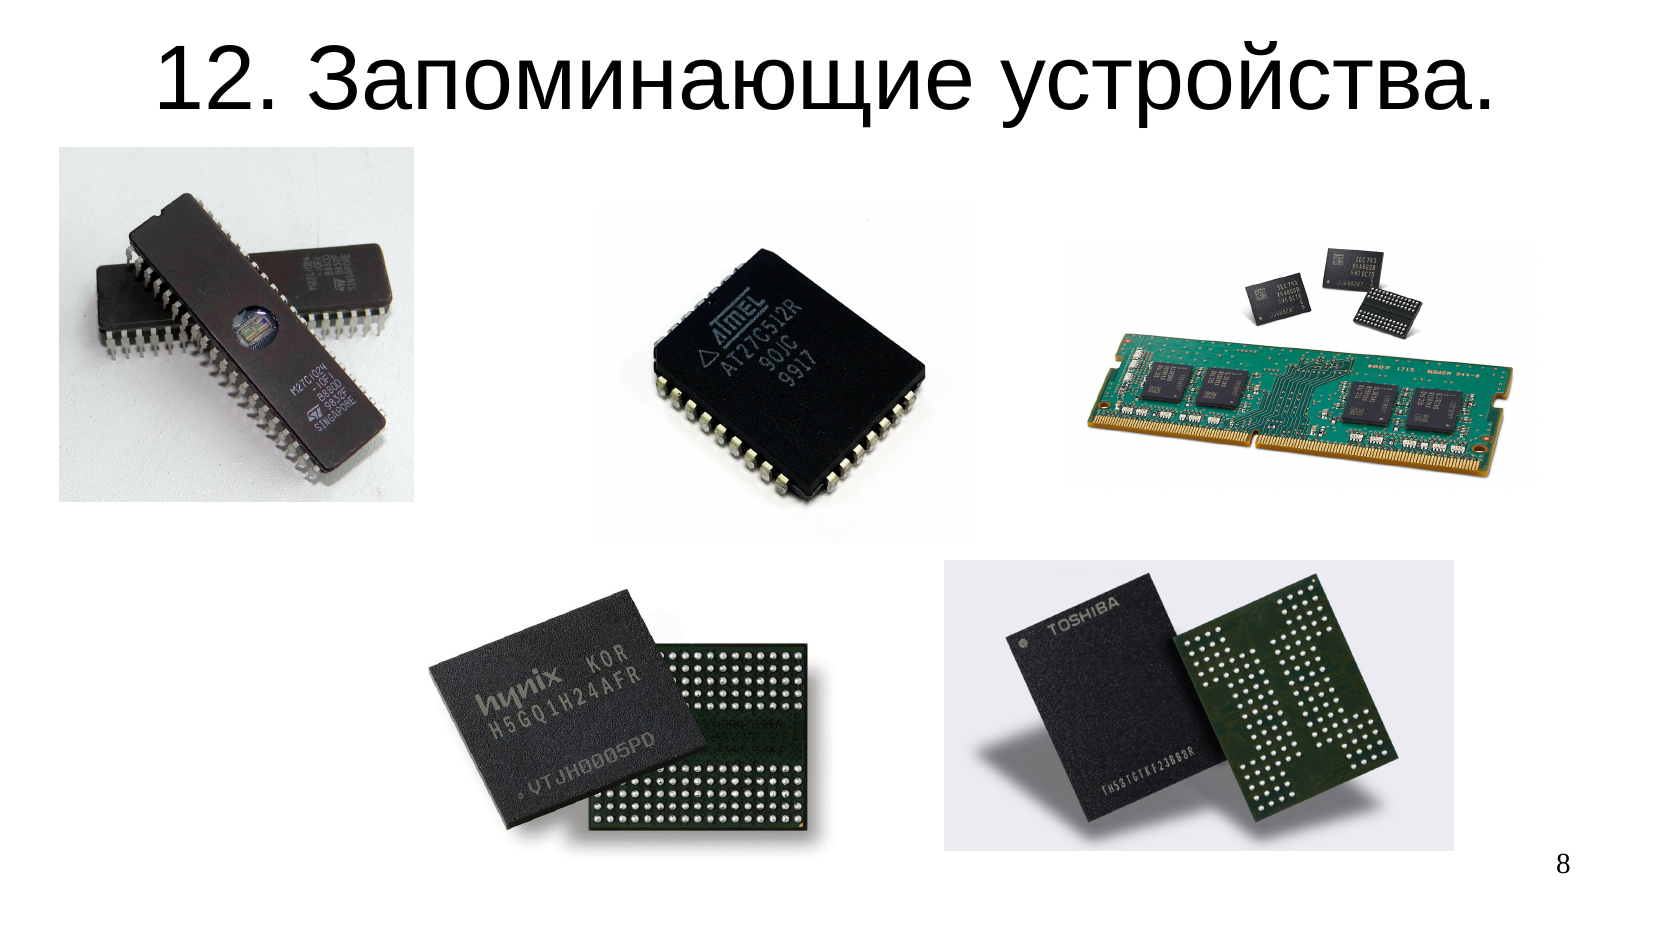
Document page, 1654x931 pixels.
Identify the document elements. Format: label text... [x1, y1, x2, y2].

picture [399, 560, 886, 906]
picture [944, 560, 1454, 851]
picture [595, 206, 975, 543]
title 12. Запоминающие устройства. [82, 26, 1571, 129]
picture [1062, 236, 1540, 493]
picture [59, 147, 414, 502]
